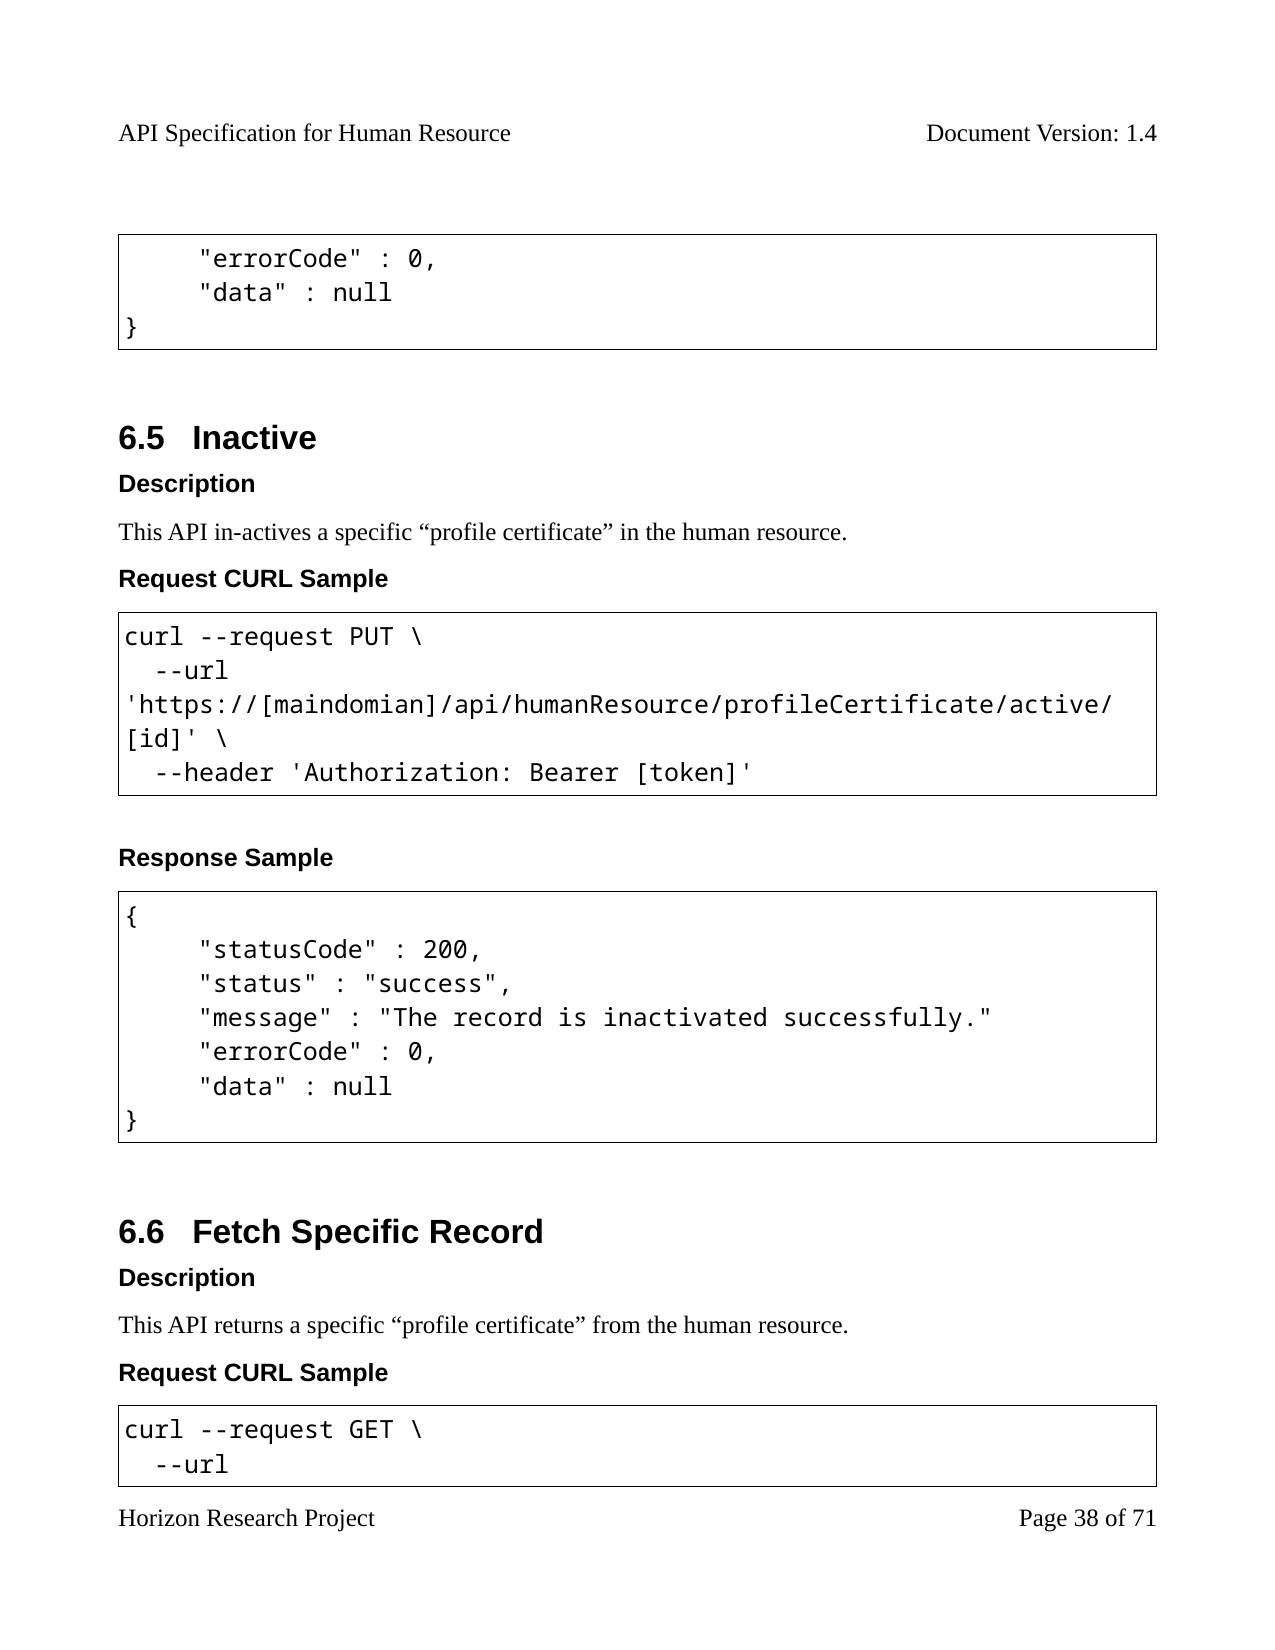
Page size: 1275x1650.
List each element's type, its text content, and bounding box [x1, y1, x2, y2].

table_header curl --request GET \ --url [119, 1406, 1156, 1486]
text Description [118, 469, 1157, 498]
subtitle Fetch Specific Record [118, 1211, 1157, 1250]
text Description [118, 1263, 1157, 1291]
text Request CURL Sample [118, 1358, 1157, 1387]
table_header curl --request PUT \ --url 'https://[maindomian]/api/humanResource/profileCertificate/active/[id]' \ --header 'Authorization: Bearer [token]' [119, 613, 1156, 795]
text Response Sample [118, 843, 1157, 872]
table_header "errorCode" : 0, "data" : null } [119, 235, 1156, 348]
subtitle Inactive [118, 418, 1157, 457]
text This API returns a specific “profile certificate” from the human resource. [118, 1310, 1157, 1339]
table_header { "statusCode" : 200, "status" : "success", "message" : "The record is inactivated successfully." "errorCode" : 0, "data" : null } [119, 892, 1156, 1142]
text Request CURL Sample [118, 564, 1157, 593]
text This API in-actives a specific “profile certificate” in the human resource. [118, 517, 1157, 546]
